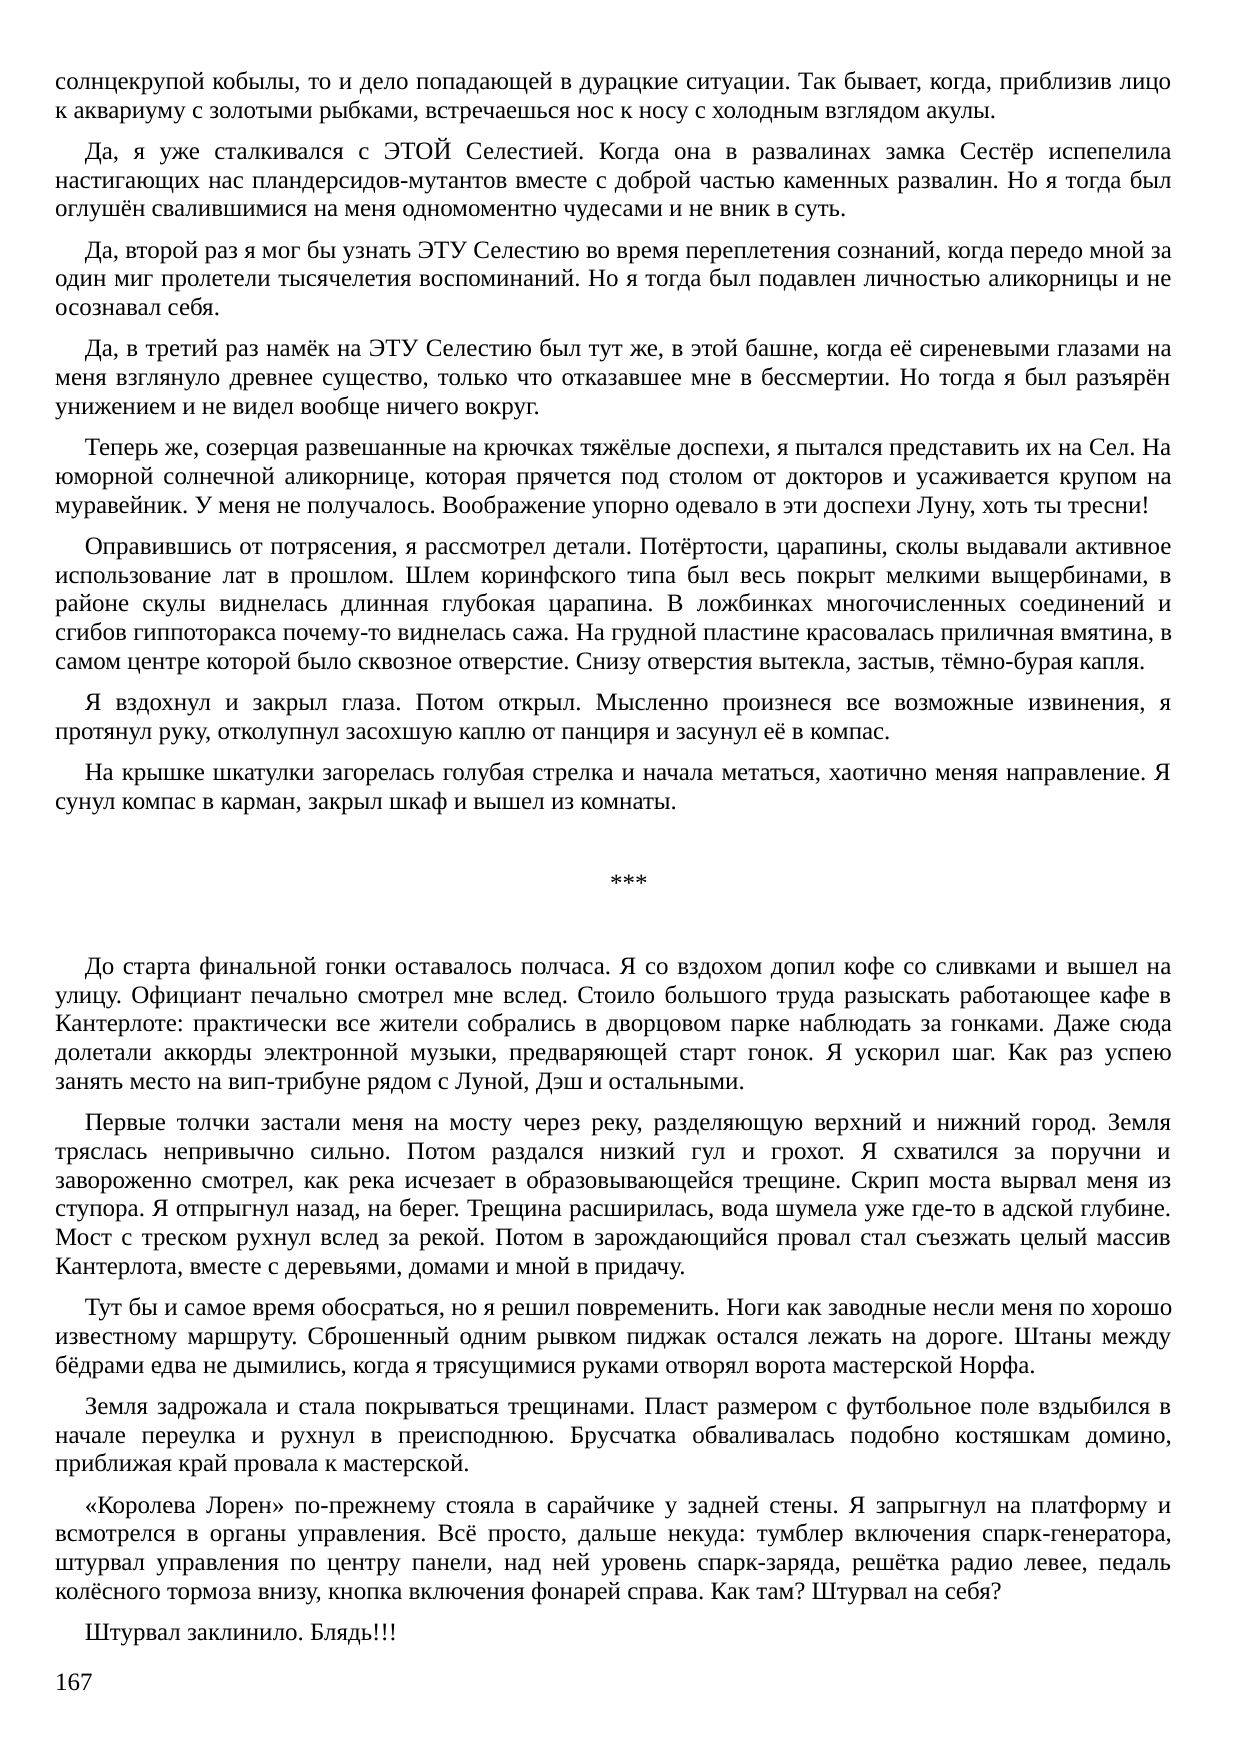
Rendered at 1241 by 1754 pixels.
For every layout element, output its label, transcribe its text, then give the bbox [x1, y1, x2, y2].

text солнцекрупой кобылы, то и дело попадающей в дурацкие ситуации. Так бывает, когда, приблизив лицо к аквариуму с золотыми рыбками, встречаешься нос к носу с холодным взглядом акулы. [55, 66, 1173, 123]
text Да, я уже сталкивался с ЭТОЙ Селестией. Когда она в развалинах замка Сестёр испепелила настигающих нас пландерсидов-мутантов вместе с доброй частью каменных развалин. Но я тогда был оглушён свалившимися на меня одномоментно чудесами и не вник в суть. [55, 136, 1173, 222]
text Да, второй раз я мог бы узнать ЭТУ Селестию во время переплетения сознаний, когда передо мной за один миг пролетели тысячелетия воспоминаний. Но я тогда был подавлен личностью аликорницы и не осознавал себя. [55, 235, 1173, 321]
text Да, в третий раз намёк на ЭТУ Селестию был тут же, в этой башне, когда её сиреневыми глазами на меня взглянуло древнее существо, только что отказавшее мне в бессмертии. Но тогда я был разъярён унижением и не видел вообще ничего вокруг. [55, 333, 1173, 420]
text *** [55, 868, 1173, 897]
text Теперь же, созерцая развешанные на крючках тяжёлые доспехи, я пытался представить их на Сел. На юморной солнечной аликорнице, которая прячется под столом от докторов и усаживается крупом на муравейник. У меня не получалось. Воображение упорно одевало в эти доспехи Луну, хоть ты тресни! [55, 432, 1173, 518]
text Оправившись от потрясения, я рассмотрел детали. Потёртости, царапины, сколы выдавали активное использование лат в прошлом. Шлем коринфского типа был весь покрыт мелкими выщербинами, в районе скулы виднелась длинная глубокая царапина. В ложбинках многочисленных соединений и сгибов гиппоторакса почему-то виднелась сажа. На грудной пластине красовалась приличная вмятина, в самом центре которой было сквозное отверстие. Снизу отверстия вытекла, застыв, тёмно-бурая капля. [55, 531, 1173, 675]
text «Королева Лорен» по-прежнему стояла в сарайчике у задней стены. Я запрыгнул на платформу и всмотрелся в органы управления. Всё просто, дальше некуда: тумблер включения спарк-генератора, штурвал управления по центру панели, над ней уровень спарк-заряда, решётка радио левее, педаль колёсного тормоза внизу, кнопка включения фонарей справа. Как там? Штурвал на себя? [55, 1490, 1173, 1605]
text До старта финальной гонки оставалось полчаса. Я со вздохом допил кофе со сливками и вышел на улицу. Официант печально смотрел мне вслед. Стоило большого труда разыскать работающее кафе в Кантерлоте: практически все жители собрались в дворцовом парке наблюдать за гонками. Даже сюда долетали аккорды электронной музыки, предваряющей старт гонок. Я ускорил шаг. Как раз успею занять место на вип-трибуне рядом с Луной, Дэш и остальными. [55, 951, 1173, 1095]
text Штурвал заклинило. Блядь!!! [55, 1617, 1173, 1646]
text Земля задрожала и стала покрываться трещинами. Пласт размером с футбольное поле вздыбился в начале переулка и рухнул в преисподнюю. Брусчатка обваливалась подобно костяшкам домино, приближая край провала к мастерской. [55, 1391, 1173, 1477]
text Тут бы и самое время обосраться, но я решил повременить. Ноги как заводные несли меня по хорошо известному маршруту. Сброшенный одним рывком пиджак остался лежать на дороге. Штаны между бёдрами едва не дымились, когда я трясущимися руками отворял ворота мастерской Норфа. [55, 1292, 1173, 1378]
text Первые толчки застали меня на мосту через реку, разделяющую верхний и нижний город. Земля тряслась непривычно сильно. Потом раздался низкий гул и грохот. Я схватился за поручни и завороженно смотрел, как река исчезает в образовывающейся трещине. Скрип моста вырвал меня из ступора. Я отпрыгнул назад, на берег. Трещина расширилась, вода шумела уже где-то в адской глубине. Мост с треском рухнул вслед за рекой. Потом в зарождающийся провал стал съезжать целый массив Кантерлота, вместе с деревьями, домами и мной в придачу. [55, 1107, 1173, 1280]
text На крышке шкатулки загорелась голубая стрелка и начала метаться, хаотично меняя направление. Я сунул компас в карман, закрыл шкаф и вышел из комнаты. [55, 757, 1173, 815]
text Я вздохнул и закрыл глаза. Потом открыл. Мысленно произнеся все возможные извинения, я протянул руку, отколупнул засохшую каплю от панциря и засунул её в компас. [55, 687, 1173, 745]
